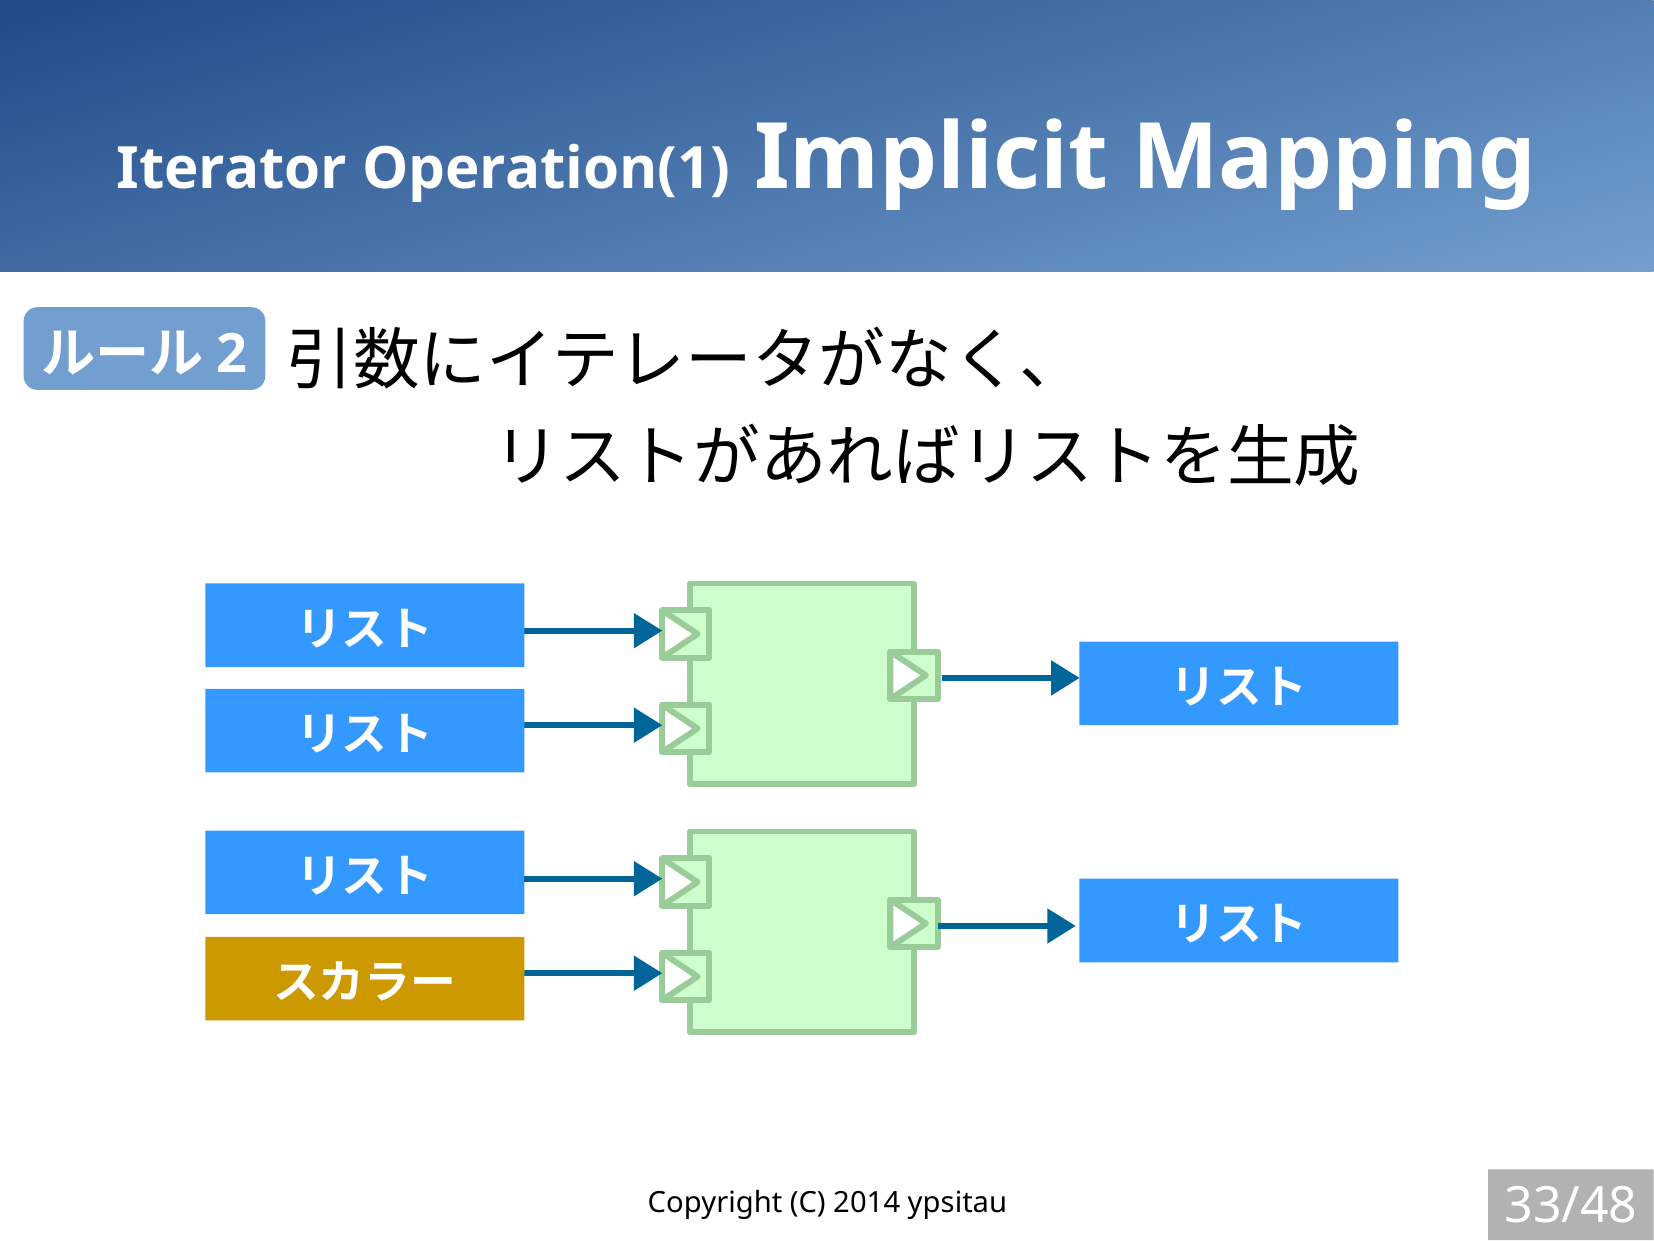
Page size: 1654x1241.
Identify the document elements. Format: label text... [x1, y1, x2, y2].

title Iterator Operation(1) Implicit Mapping [82, 49, 1571, 257]
text_box リスト [1079, 878, 1399, 963]
text_box [662, 831, 938, 1033]
text_box リスト [205, 688, 525, 773]
text_box リスト [205, 583, 525, 668]
text_box リスト [205, 830, 525, 915]
text_box リスト [1079, 641, 1399, 726]
text_box スカラー [205, 936, 525, 1021]
text_box 引数にイテレータがなく、 リストがあればリストを生成 [271, 298, 1376, 514]
text_box ルール 2 [23, 307, 266, 390]
text_box [662, 583, 938, 785]
